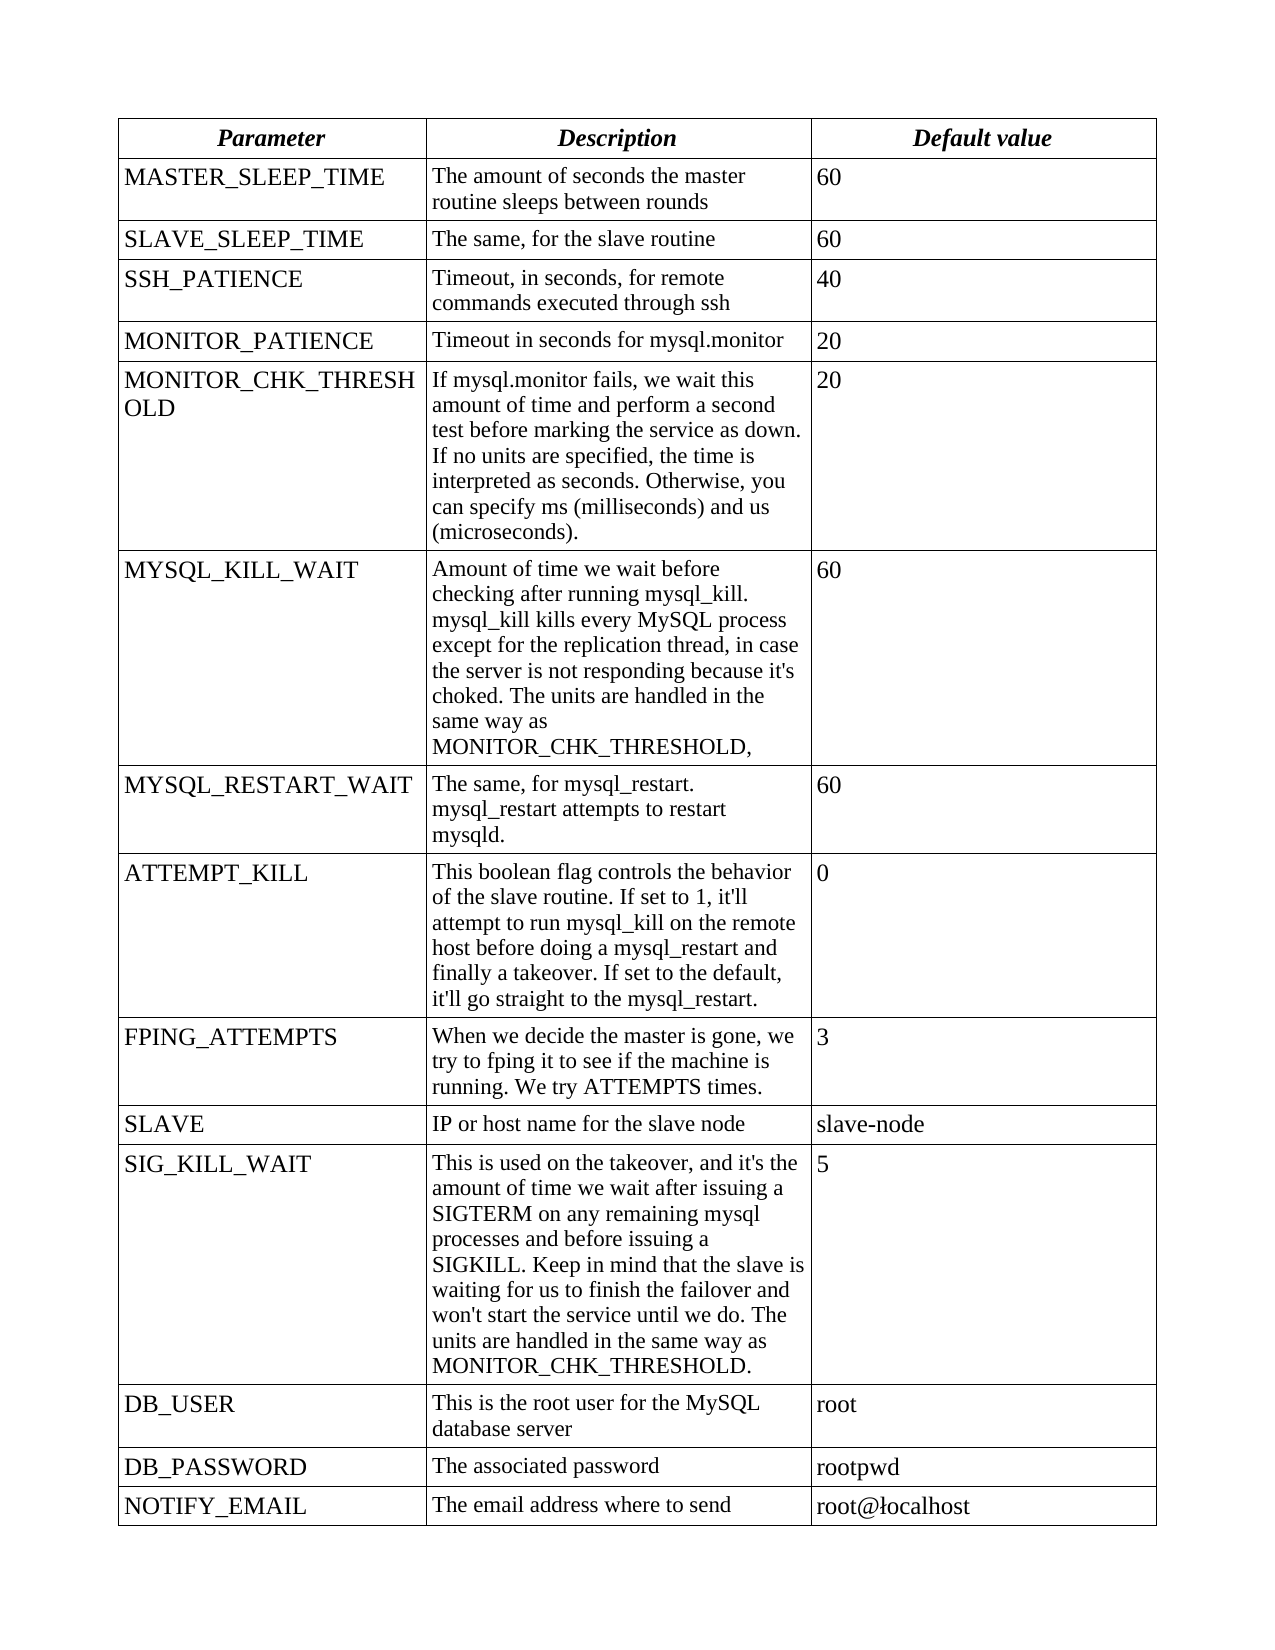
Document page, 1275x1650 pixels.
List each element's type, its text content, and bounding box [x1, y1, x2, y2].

table_cell 20 [812, 322, 1156, 361]
table_cell Timeout, in seconds, for remote commands executed through ssh [427, 260, 811, 321]
table_cell SIG_KILL_WAIT [119, 1145, 426, 1384]
table_cell This boolean flag controls the behavior of the slave routine. If set to 1, it'll attempt to run mysql_kill on the remote host before doing a mysql_restart and finally a takeover. If set to the default, it'll go straight to the mysql_restart. [427, 854, 811, 1017]
table_cell MONITOR_PATIENCE [119, 322, 426, 361]
table_cell 5 [812, 1145, 1156, 1384]
table_cell DB_PASSWORD [119, 1448, 426, 1486]
table_header Default value [812, 119, 1156, 157]
table_cell SLAVE_SLEEP_TIME [119, 221, 426, 259]
table_cell ATTEMPT_KILL [119, 854, 426, 1017]
table_cell FPING_ATTEMPTS [119, 1018, 426, 1105]
table_cell The email address where to send [427, 1487, 811, 1525]
table_cell 3 [812, 1018, 1156, 1105]
table_cell The same, for the slave routine [427, 221, 811, 259]
table_cell 20 [812, 362, 1156, 550]
table_cell The same, for mysql_restart. mysql_restart attempts to restart mysqld. [427, 766, 811, 853]
table_cell SSH_PATIENCE [119, 260, 426, 321]
table_cell DB_USER [119, 1385, 426, 1447]
table_cell 60 [812, 159, 1156, 220]
table_cell NOTIFY_EMAIL [119, 1487, 426, 1525]
table_header Description [427, 119, 811, 157]
table_cell Timeout in seconds for mysql.monitor [427, 322, 811, 361]
table_cell IP or host name for the slave node [427, 1106, 811, 1144]
table_cell root@łocalhost [812, 1487, 1156, 1525]
table_cell SLAVE [119, 1106, 426, 1144]
table_cell The associated password [427, 1448, 811, 1486]
table_cell root [812, 1385, 1156, 1447]
table_cell 60 [812, 766, 1156, 853]
table_cell If mysql.monitor fails, we wait this amount of time and perform a second test before marking the service as down. If no units are specified, the time is interpreted as seconds. Otherwise, you can specify ms (milliseconds) and us (microseconds). [427, 362, 811, 550]
table_cell MASTER_SLEEP_TIME [119, 159, 426, 220]
table_cell When we decide the master is gone, we try to fping it to see if the machine is running. We try ATTEMPTS times. [427, 1018, 811, 1105]
table_header Parameter [119, 119, 426, 157]
table_cell MYSQL_KILL_WAIT [119, 551, 426, 765]
table_cell The amount of seconds the master routine sleeps between rounds [427, 159, 811, 220]
table_cell slave-node [812, 1106, 1156, 1144]
table_cell 40 [812, 260, 1156, 321]
table_cell MYSQL_RESTART_WAIT [119, 766, 426, 853]
table_cell MONITOR_CHK_THRESHOLD [119, 362, 426, 550]
table_cell This is used on the takeover, and it's the amount of time we wait after issuing a SIGTERM on any remaining mysql processes and before issuing a SIGKILL. Keep in mind that the slave is waiting for us to finish the failover and won't start the service until we do. The units are handled in the same way as MONITOR_CHK_THRESHOLD. [427, 1145, 811, 1384]
table_cell 60 [812, 221, 1156, 259]
table_cell Amount of time we wait before checking after running mysql_kill. mysql_kill kills every MySQL process except for the replication thread, in case the server is not responding because it's choked. The units are handled in the same way as MONITOR_CHK_THRESHOLD, [427, 551, 811, 765]
table_cell 60 [812, 551, 1156, 765]
table_cell 0 [812, 854, 1156, 1017]
table_cell This is the root user for the MySQL database server [427, 1385, 811, 1447]
table_cell rootpwd [812, 1448, 1156, 1486]
